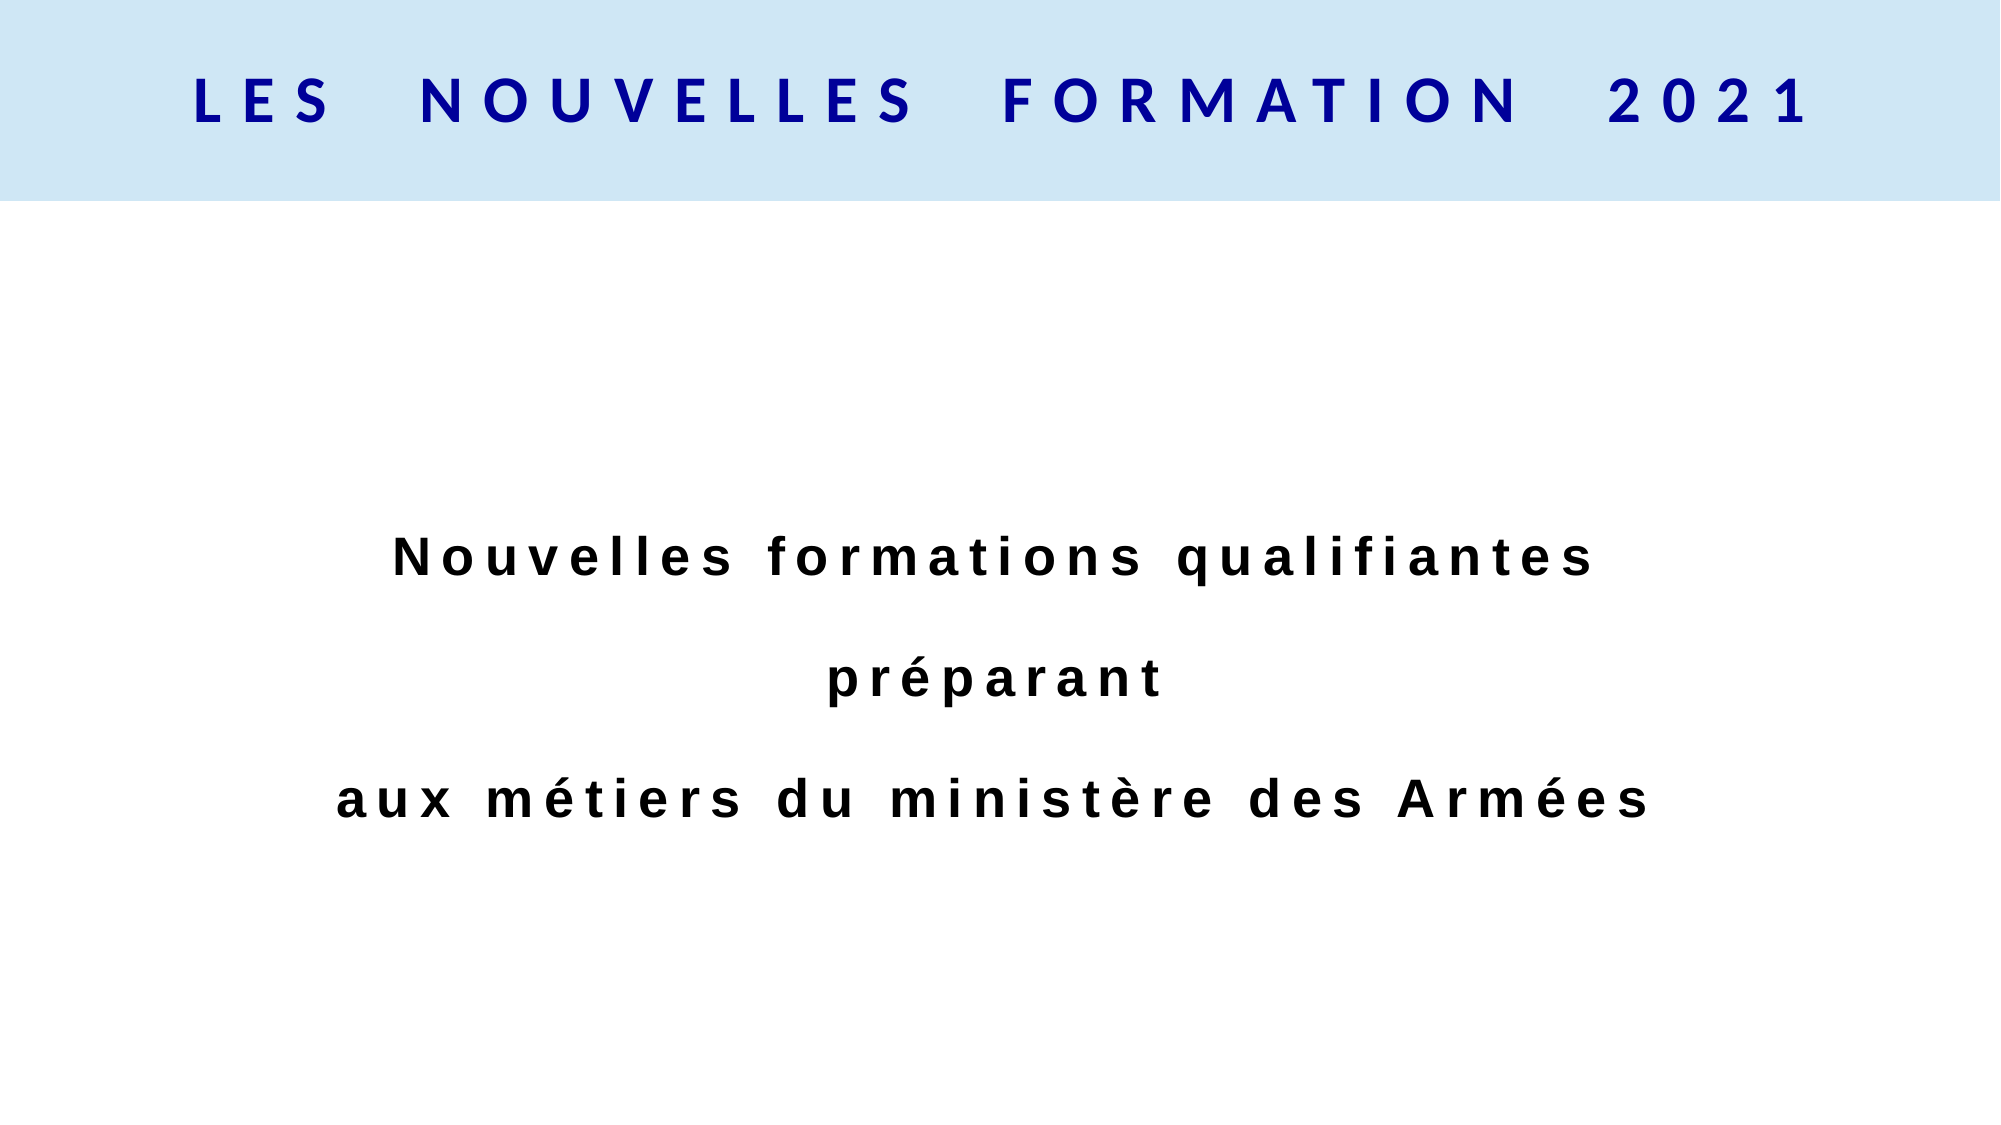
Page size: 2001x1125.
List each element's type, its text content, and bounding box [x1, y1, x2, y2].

title LES NOUVELLES FORMATION 2021 [0, 0, 2000, 201]
subtitle Nouvelles formations qualifiantes préparant aux métiers du ministère des Armées [11, 290, 2000, 1004]
